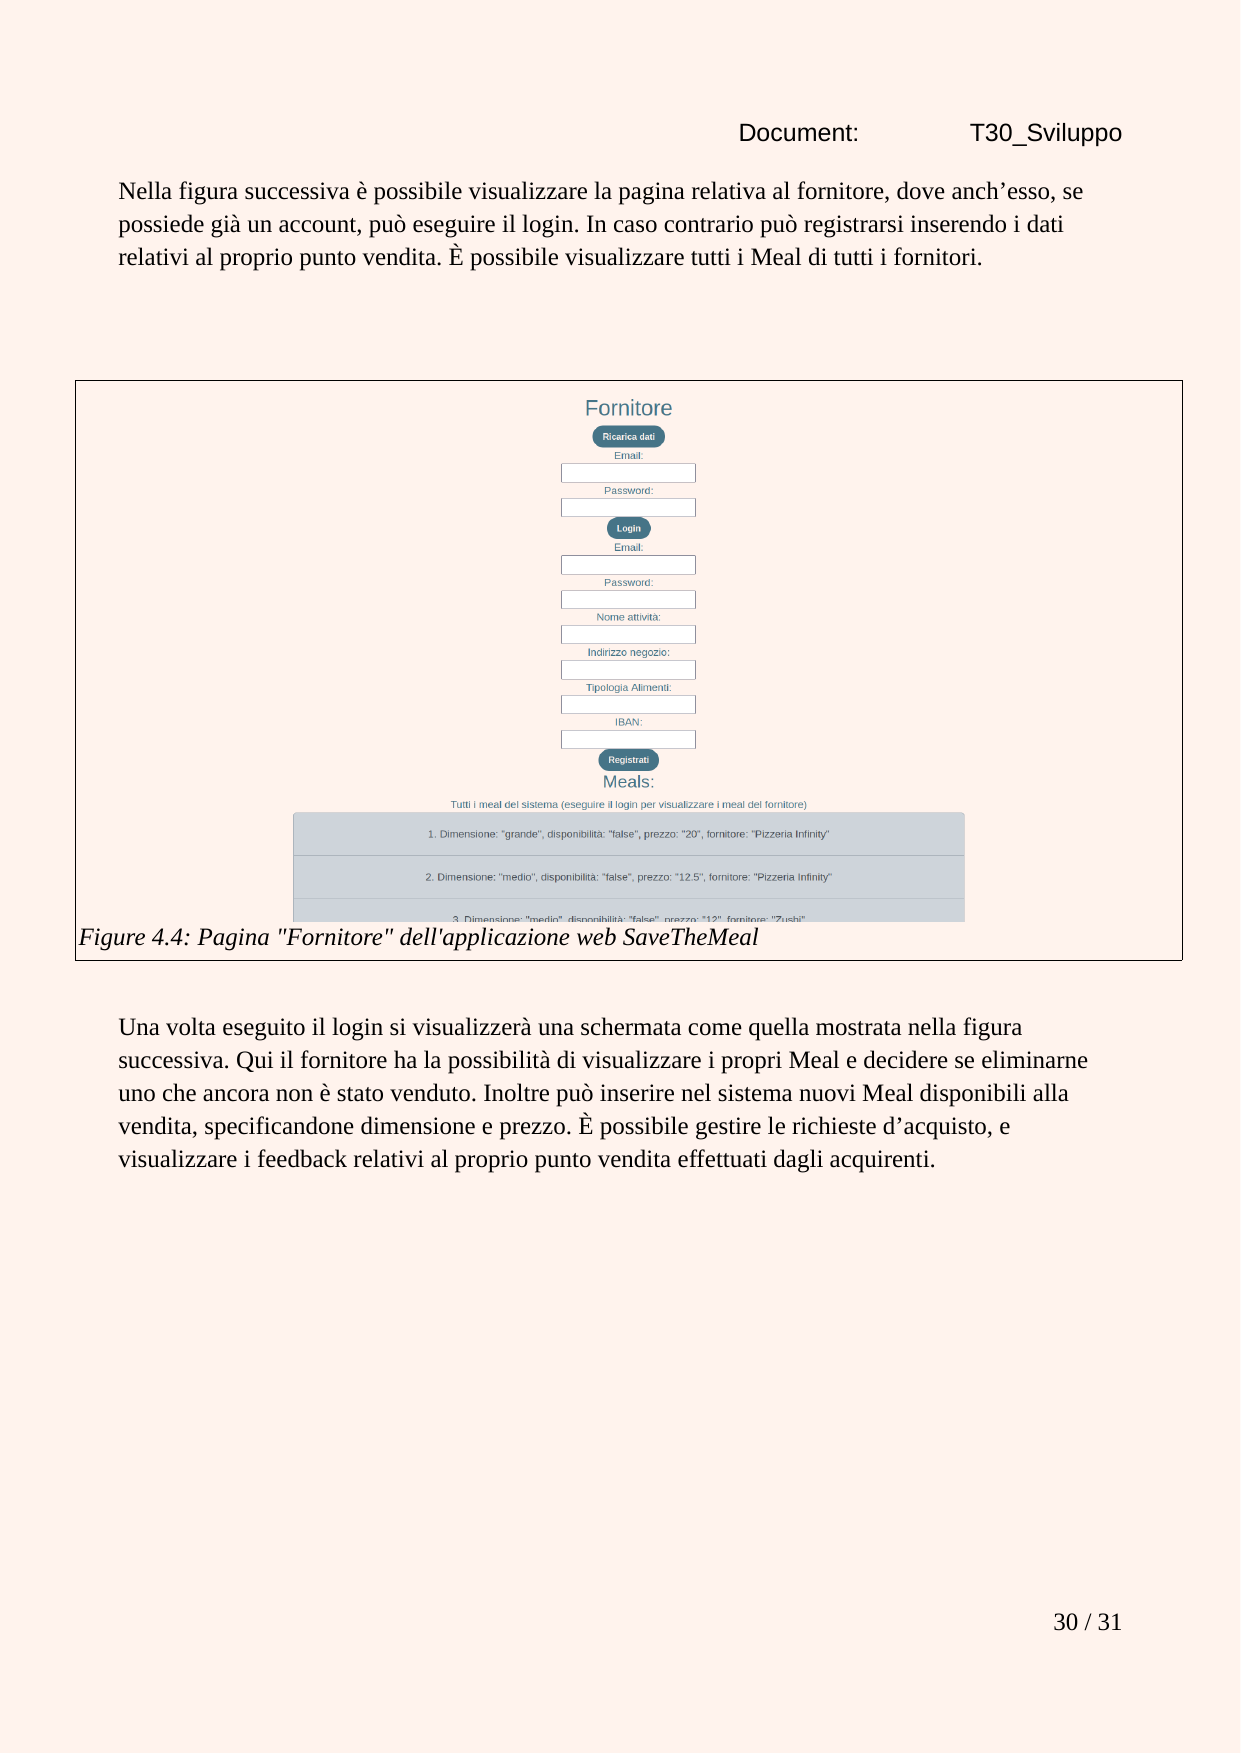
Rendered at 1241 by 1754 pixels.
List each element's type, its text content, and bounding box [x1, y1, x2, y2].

text Una volta eseguito il login si visualizzerà una schermata come quella mostrata nella figura successiva. Qui il fornitore ha la possibilità di visualizzare i propri Meal e decidere se eliminarne uno che ancora non è stato venduto. Inoltre può inserire nel sistema nuovi Meal disponibili alla vendita, specificandone dimensione e prezzo. È possibile gestire le richieste d’acquisto, e visualizzare i feedback relativi al proprio punto vendita effettuati dagli acquirenti. [118, 1012, 1122, 1173]
text Nella figura successiva è possibile visualizzare la pagina relativa al fornitore, dove anch’esso, se possiede già un account, può eseguire il login. In caso contrario può registrarsi inserendo i dati relativi al proprio punto vendita. È possibile visualizzare tutti i Meal di tutti i fornitori. [118, 176, 1122, 271]
text Figure 4.4: Pagina "Fornitore" dell'applicazione web SaveTheMeal [78, 922, 1179, 950]
picture [126, 395, 1131, 922]
